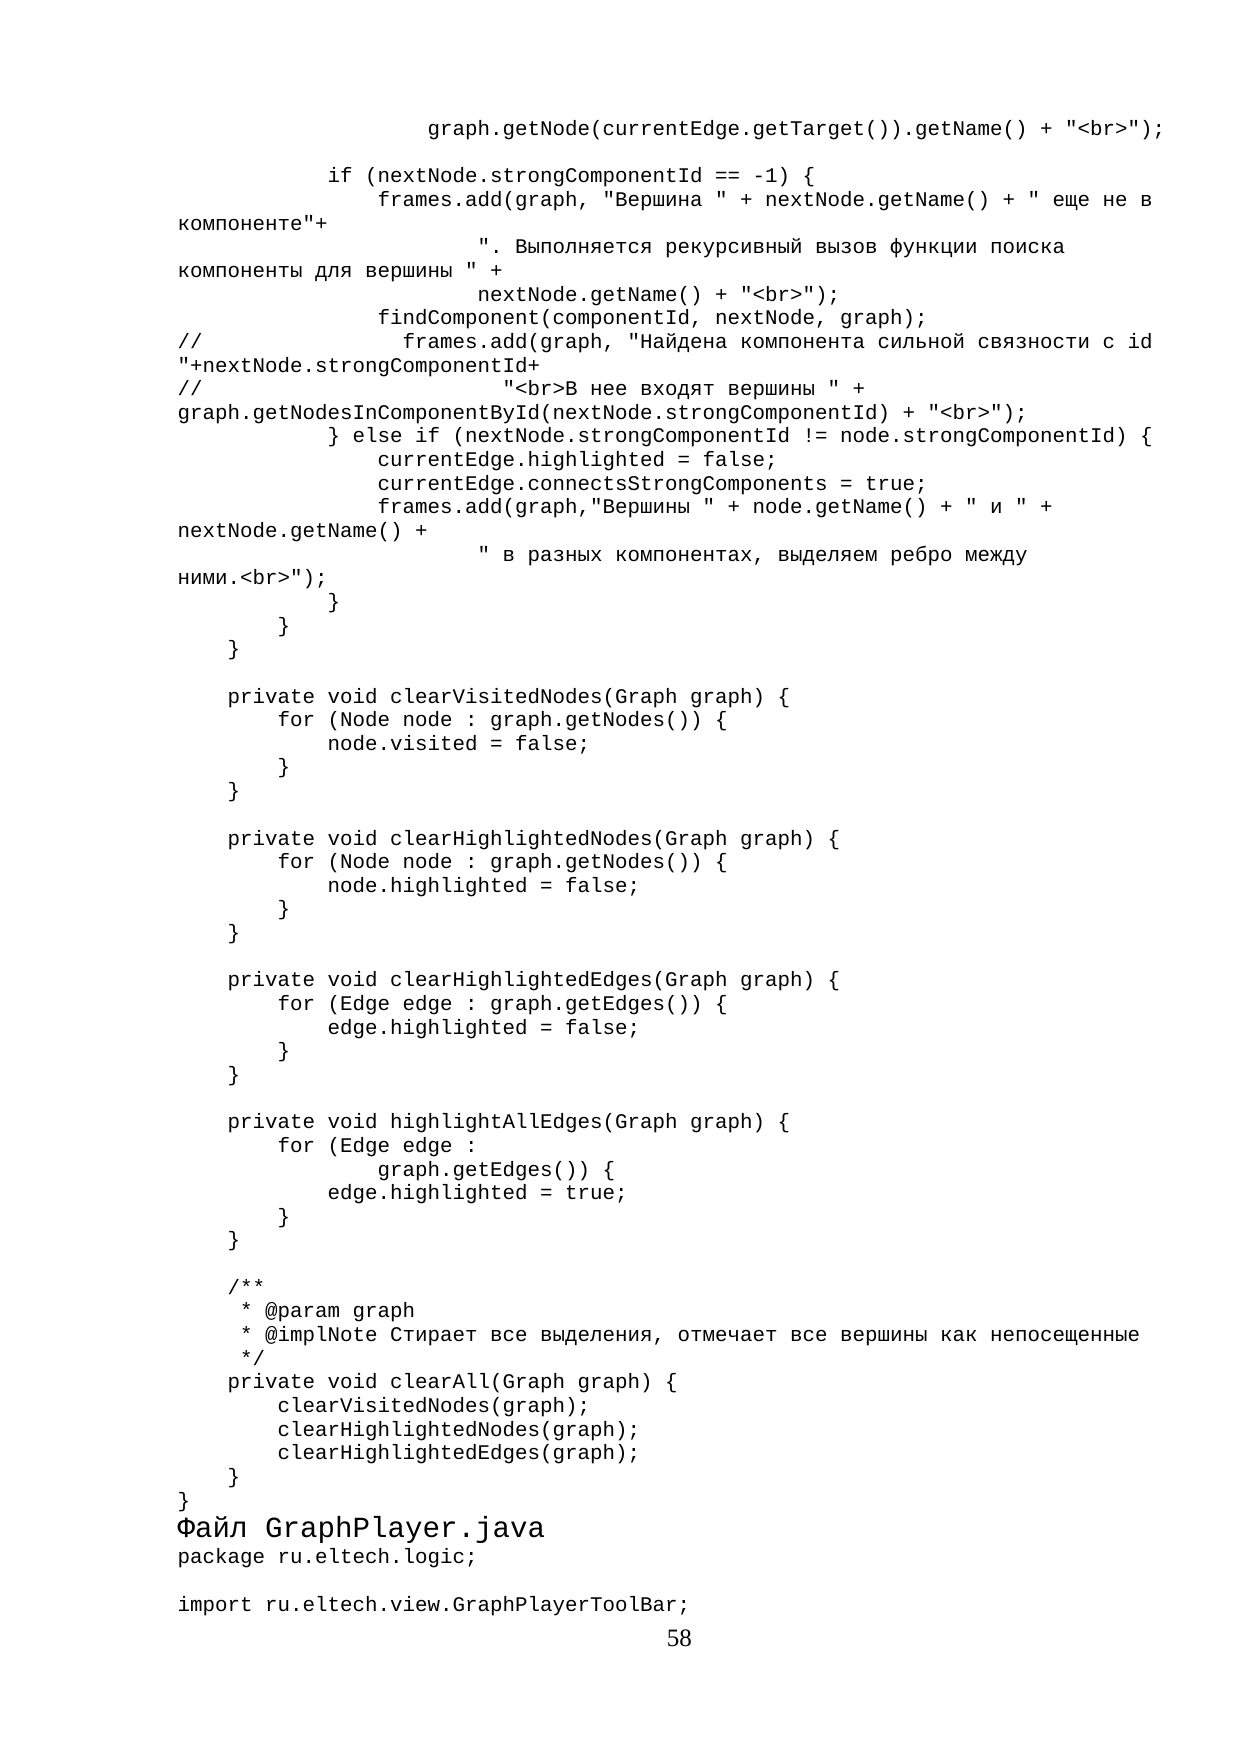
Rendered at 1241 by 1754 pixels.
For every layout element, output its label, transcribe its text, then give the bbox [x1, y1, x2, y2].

text clearVisitedNodes(graph); [177, 1395, 1181, 1419]
text private void clearHighlightedEdges(Graph graph) { [177, 969, 1181, 993]
text // "<br>В нее входят вершины " + graph.getNodesInComponentById(nextNode.strongComponentId) + "<br>"); [177, 378, 1181, 426]
text /** [177, 1277, 1181, 1300]
text import ru.eltech.view.GraphPlayerToolBar; [177, 1593, 1181, 1617]
text graph.getNode(currentEdge.getTarget()).getName() + "<br>"); [177, 118, 1181, 142]
text } [177, 615, 1181, 638]
text // frames.add(graph, "Найдена компонента сильной связности с id "+nextNode.strongComponentId+ [177, 331, 1181, 378]
text private void highlightAllEdges(Graph graph) { [177, 1111, 1181, 1135]
text } [177, 638, 1181, 662]
text ". Выполняется рекурсивный вызов функции поиска компоненты для вершины " + [177, 236, 1181, 284]
text */ [177, 1348, 1181, 1371]
text nextNode.getName() + "<br>"); [177, 284, 1181, 307]
text package ru.eltech.logic; [177, 1546, 1181, 1570]
text edge.highlighted = true; [177, 1182, 1181, 1206]
text } [177, 1040, 1181, 1064]
text if (nextNode.strongComponentId == -1) { [177, 165, 1181, 189]
text private void clearVisitedNodes(Graph graph) { [177, 686, 1181, 709]
text } [177, 1489, 1181, 1513]
text for (Edge edge : graph.getEdges()) { [177, 993, 1181, 1017]
text frames.add(graph,"Вершины " + node.getName() + " и " + nextNode.getName() + [177, 496, 1181, 544]
text currentEdge.connectsStrongComponents = true; [177, 473, 1181, 496]
text } [177, 591, 1181, 615]
text edge.highlighted = false; [177, 1017, 1181, 1040]
text for (Node node : graph.getNodes()) { [177, 709, 1181, 733]
text } [177, 922, 1181, 946]
text } [177, 898, 1181, 922]
text * @implNote Стирает все выделения, отмечает все вершины как непосещенные [177, 1324, 1181, 1348]
text } else if (nextNode.strongComponentId != node.strongComponentId) { [177, 426, 1181, 449]
text } [177, 1206, 1181, 1229]
text } [177, 1229, 1181, 1253]
text currentEdge.highlighted = false; [177, 449, 1181, 473]
text clearHighlightedNodes(graph); [177, 1419, 1181, 1442]
text private void clearHighlightedNodes(Graph graph) { [177, 827, 1181, 851]
text } [177, 1064, 1181, 1088]
text " в разных компонентах, выделяем ребро между ними.<br>"); [177, 544, 1181, 591]
text frames.add(graph, "Вершина " + nextNode.getName() + " еще не в компоненте"+ [177, 189, 1181, 236]
text node.highlighted = false; [177, 875, 1181, 898]
text for (Node node : graph.getNodes()) { [177, 851, 1181, 875]
text findComponent(componentId, nextNode, graph); [177, 307, 1181, 331]
text graph.getEdges()) { [177, 1158, 1181, 1182]
text * @param graph [177, 1300, 1181, 1324]
text clearHighlightedEdges(graph); [177, 1442, 1181, 1466]
text private void clearAll(Graph graph) { [177, 1371, 1181, 1395]
text } [177, 780, 1181, 804]
text Файл GraphPlayer.java [177, 1513, 1181, 1546]
text for (Edge edge : [177, 1135, 1181, 1158]
text } [177, 757, 1181, 780]
text node.visited = false; [177, 733, 1181, 757]
text } [177, 1466, 1181, 1489]
